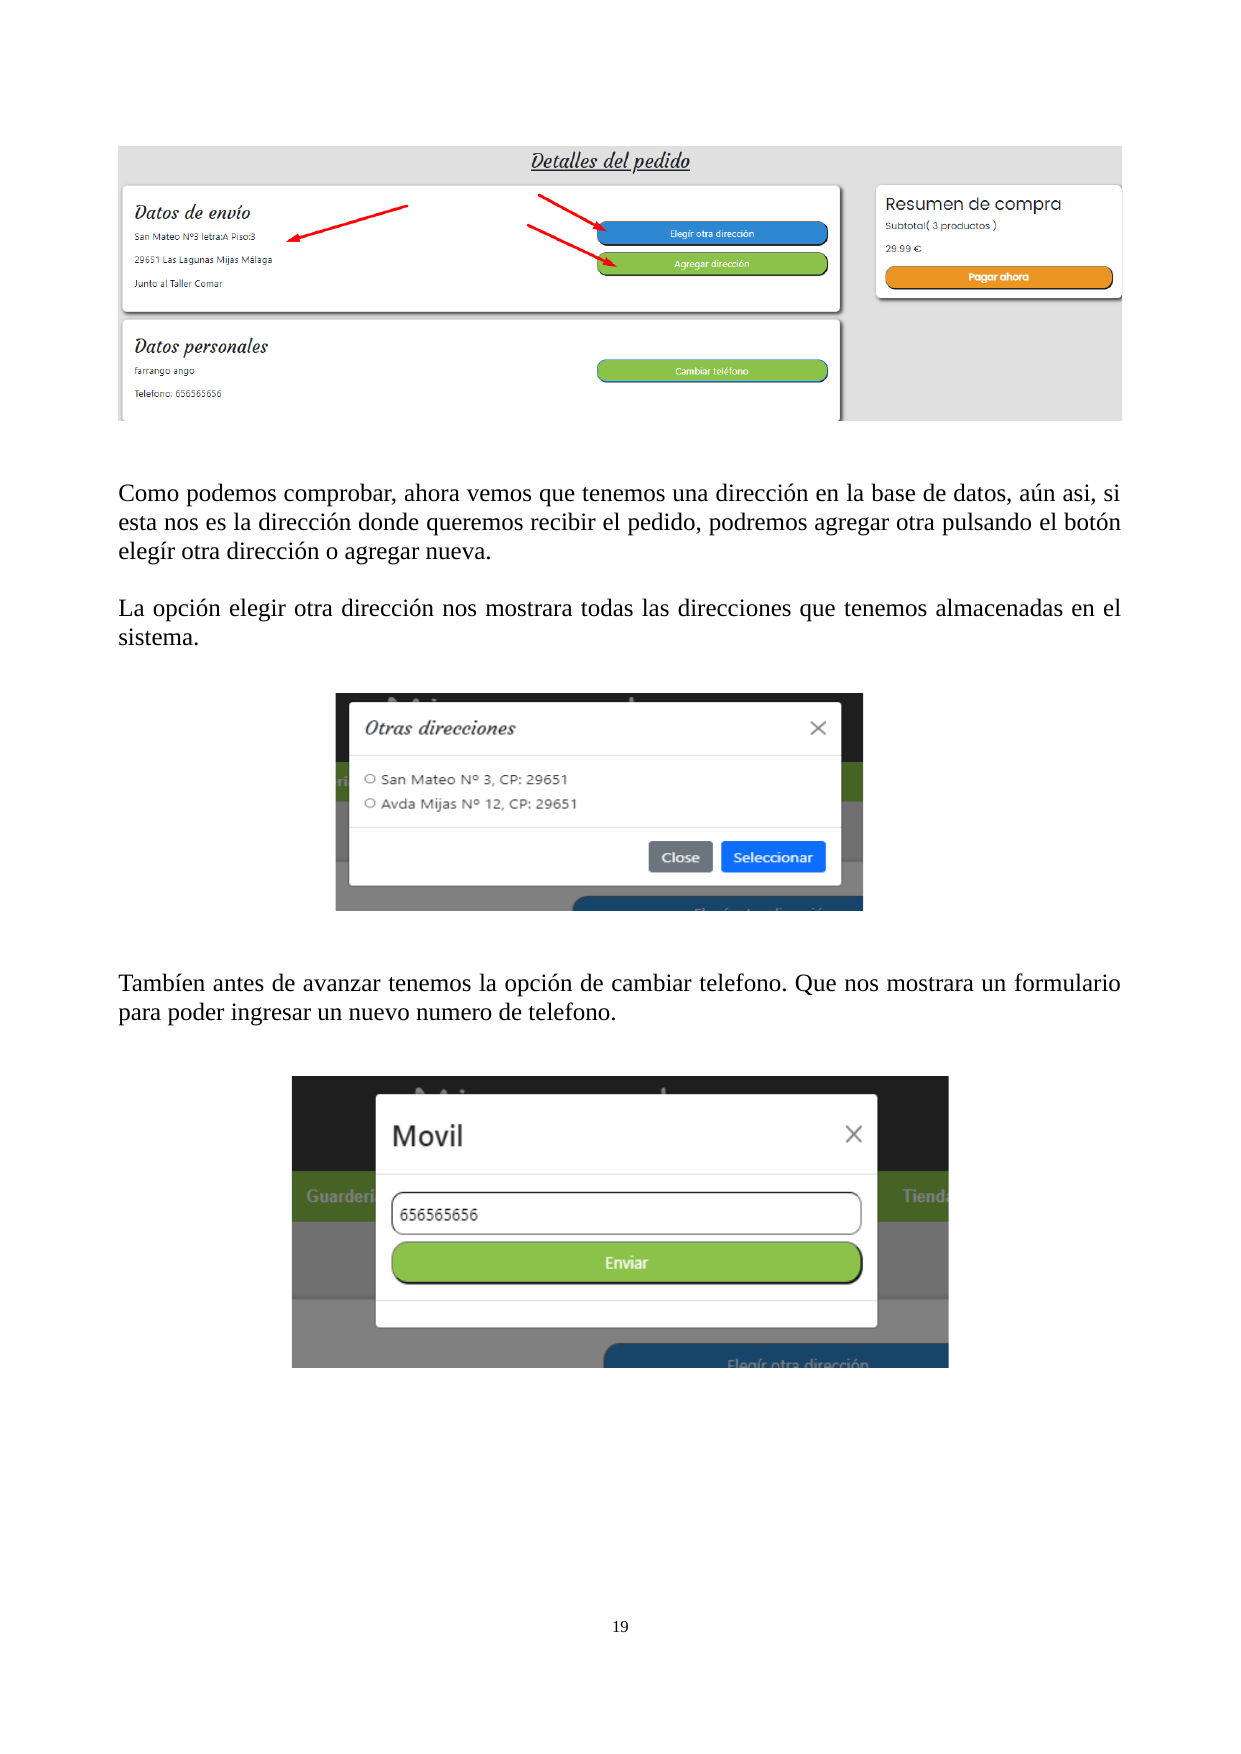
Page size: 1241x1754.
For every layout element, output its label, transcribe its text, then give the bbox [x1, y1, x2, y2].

text Tambíen antes de avanzar tenemos la opción de cambiar telefono. Que nos mostrara un formulario para poder ingresar un nuevo numero de telefono. [118, 968, 1122, 1026]
picture [291, 1076, 949, 1368]
text La opción elegir otra dirección nos mostrara todas las direcciones que tenemos almacenadas en el sistema. [118, 593, 1122, 651]
text Como podemos comprobar, ahora vemos que tenemos una dirección en la base de datos, aún asi, si esta nos es la dirección donde queremos recibir el pedido, podremos agregar otra pulsando el botón elegír otra dirección o agregar nueva. [118, 478, 1122, 565]
picture [335, 693, 864, 911]
picture [118, 146, 1123, 421]
